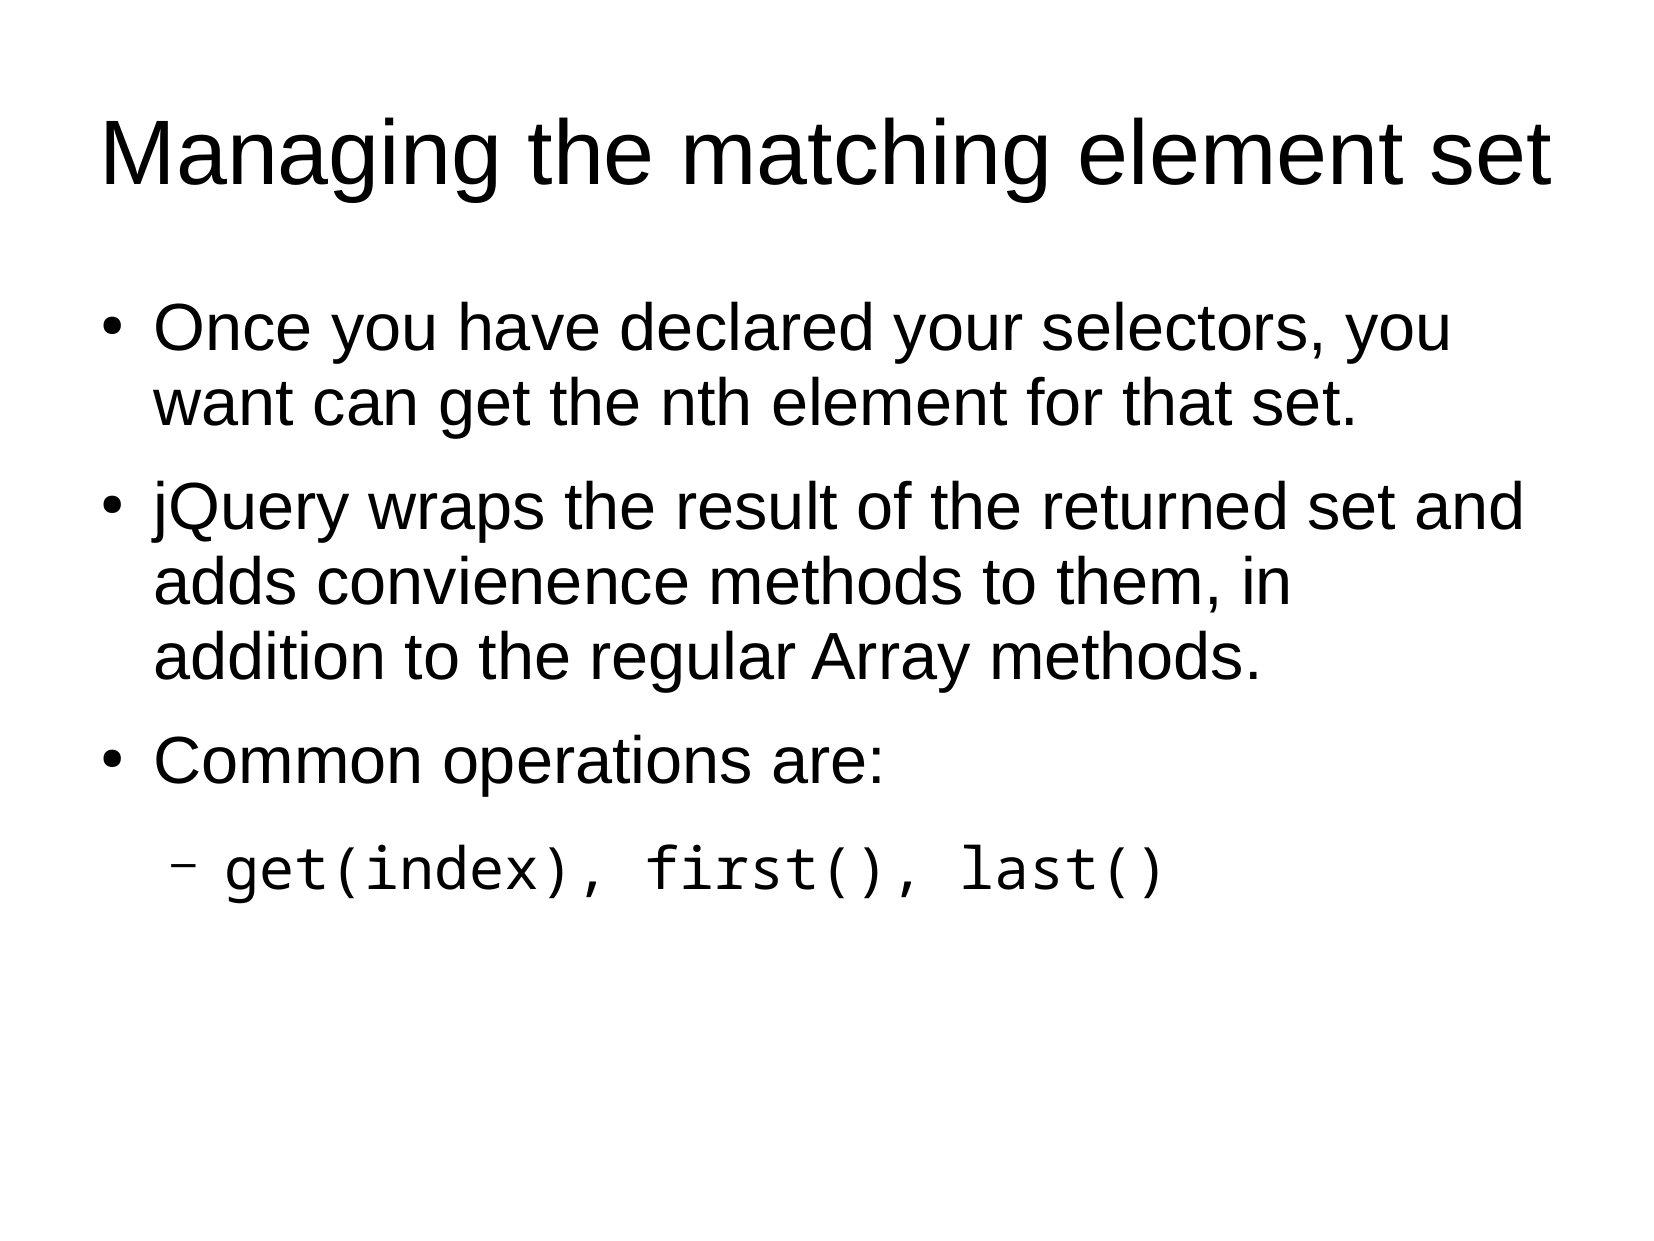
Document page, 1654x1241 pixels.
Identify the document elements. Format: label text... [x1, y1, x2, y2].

list Once you have declared your selectors, you want can get the nth element for that set. jQuery wraps the result of the returned set and adds convienence methods to them, in addition to the regular Array methods. Common operations are: get(index), first(), last() [82, 290, 1538, 1010]
title Managing the matching element set [82, 49, 1571, 257]
